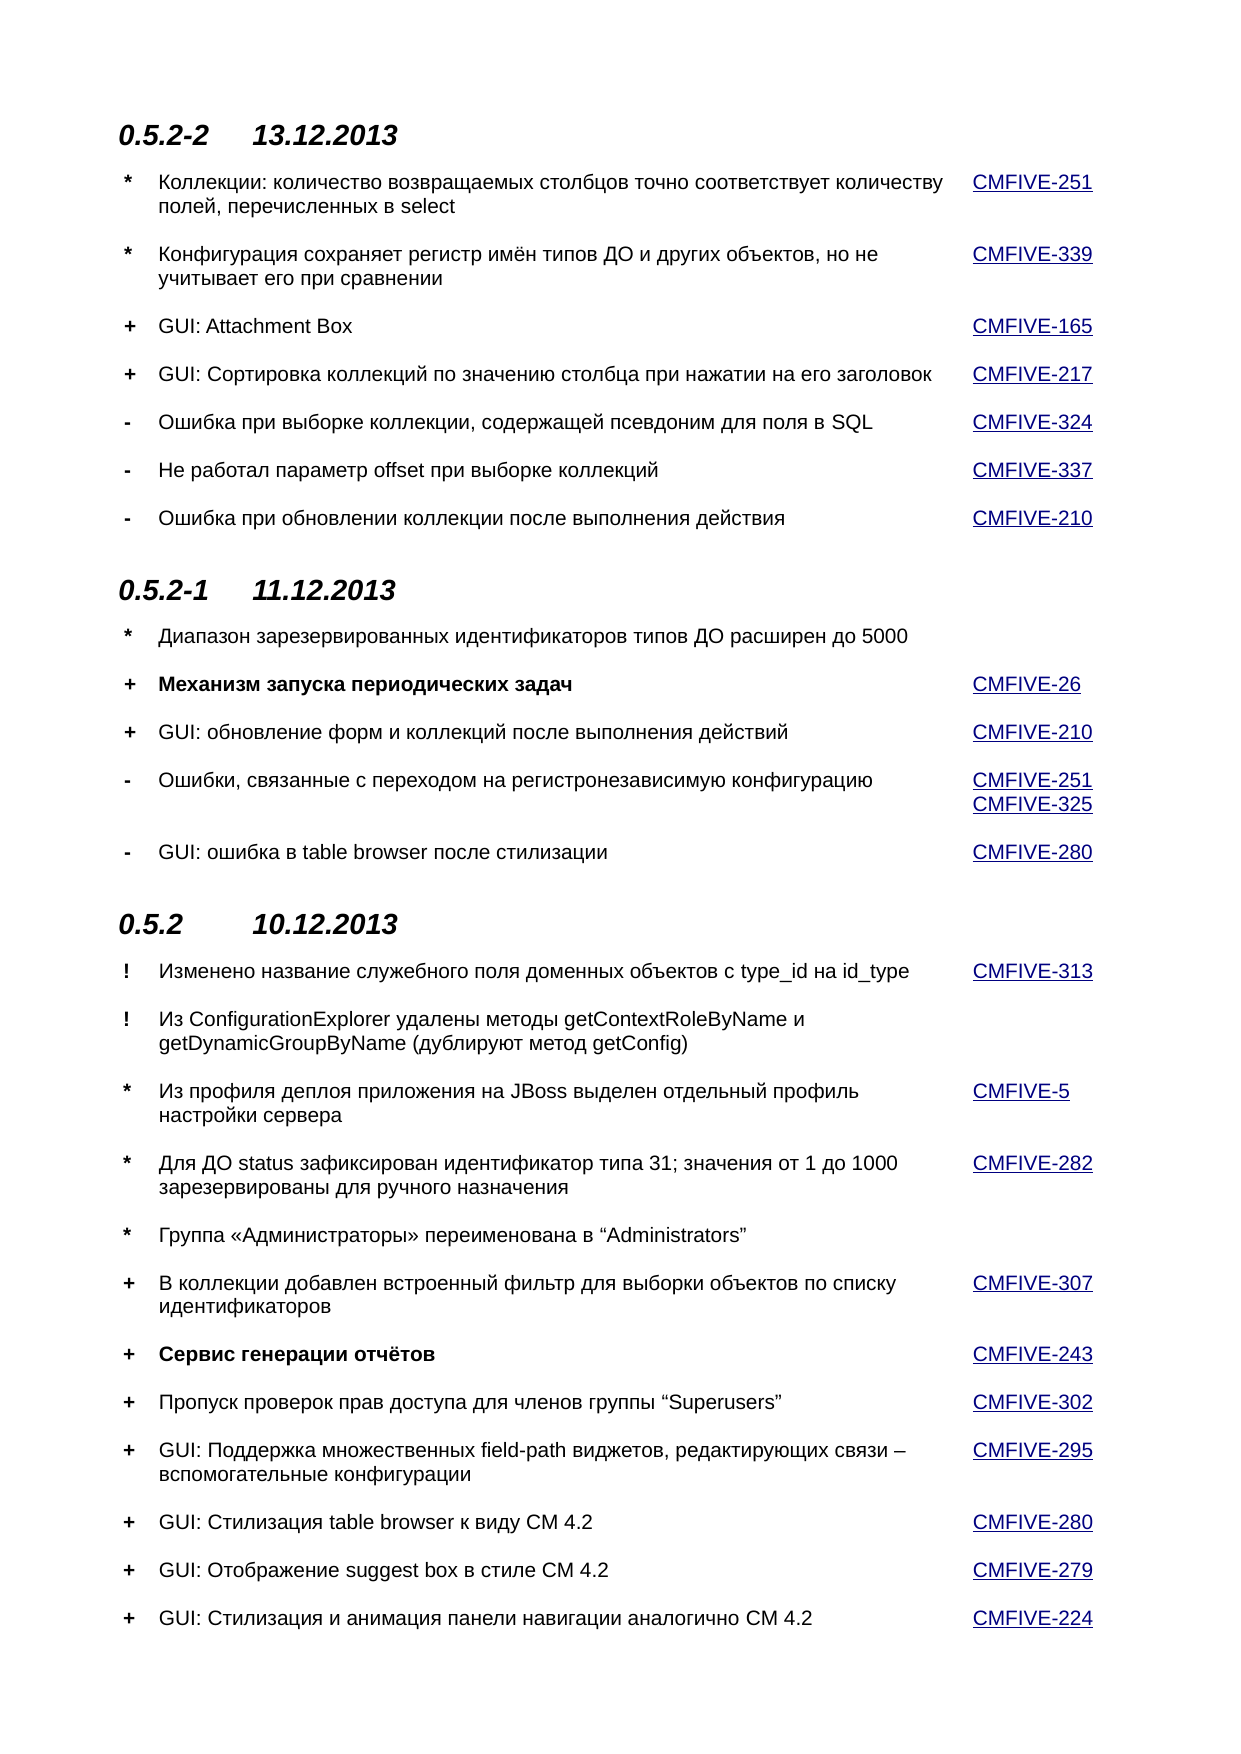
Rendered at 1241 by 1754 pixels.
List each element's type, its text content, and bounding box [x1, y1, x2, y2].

table_header Изменено название служебного поля доменных объектов с type_id на id_type [153, 953, 967, 1001]
table_cell GUI: Стилизация table browser к виду CM 4.2 [153, 1504, 967, 1552]
table_cell GUI: Стилизация и анимация панели навигации аналогично CM 4.2 [153, 1600, 967, 1635]
table_header * [118, 164, 152, 236]
table_cell CMFIVE-302 [967, 1384, 1123, 1432]
table_cell CMFIVE-224 [967, 1600, 1123, 1635]
table_cell CMFIVE-339 [966, 236, 1123, 308]
table_cell Из ConfigurationExplorer удалены методы getContextRoleByName и getDynamicGroupByName (дублируют метод getConfig) [153, 1001, 967, 1073]
table_cell CMFIVE-210 [966, 714, 1123, 762]
table_cell GUI: ошибка в table browser после стилизации [153, 834, 966, 882]
table_cell GUI: Отображение suggest box в стиле CM 4.2 [153, 1552, 967, 1600]
subtitle 0.5.2-1 11.12.2013 [118, 572, 1122, 606]
table_cell + [118, 356, 152, 404]
table_cell CMFIVE-280 [966, 834, 1123, 882]
table_cell GUI: обновление форм и коллекций после выполнения действий [153, 714, 966, 762]
table_cell GUI: Attachment Box [153, 308, 966, 356]
table_cell * [117, 1217, 153, 1264]
table_cell Конфигурация сохраняет регистр имён типов ДО и других объектов, но не учитывает его при сравнении [153, 236, 966, 308]
table_header * [118, 619, 152, 666]
table_cell Сервис генерации отчётов [153, 1336, 967, 1384]
table_cell CMFIVE-26 [966, 666, 1123, 714]
table_cell * [117, 1073, 153, 1145]
table_cell Ошибка при выборке коллекции, содержащей псевдоним для поля в SQL [153, 404, 966, 452]
table_header Коллекции: количество возвращаемых столбцов точно соответствует количеству полей, перечисленных в select [153, 164, 966, 236]
table_cell В коллекции добавлен встроенный фильтр для выборки объектов по списку идентификаторов [153, 1265, 967, 1336]
table_cell CMFIVE-280 [967, 1504, 1123, 1552]
table_cell - [118, 452, 152, 499]
table_cell CMFIVE-282 [967, 1145, 1123, 1217]
table_cell * [117, 1145, 153, 1217]
table_header Диапазон зарезервированных идентификаторов типов ДО расширен до 5000 [153, 619, 966, 666]
subtitle 0.5.2 10.12.2013 [118, 907, 1122, 941]
table_cell ! [117, 1001, 153, 1073]
table_cell Ошибки, связанные с переходом на регистронезависимую конфигурацию [153, 762, 966, 834]
table_cell CMFIVE-217 [966, 356, 1123, 404]
table_cell Механизм запуска периодических задач [153, 666, 966, 714]
table_cell + [118, 308, 152, 356]
table_cell CMFIVE-337 [966, 452, 1123, 499]
table_cell CMFIVE-324 [966, 404, 1123, 452]
table_header CMFIVE-313 [967, 953, 1123, 1001]
table_cell CMFIVE-295 [967, 1432, 1123, 1504]
subtitle 0.5.2-2 13.12.2013 [118, 118, 1122, 152]
table_cell CMFIVE-243 [967, 1336, 1123, 1384]
table_cell CMFIVE-5 [967, 1073, 1123, 1145]
table_cell CMFIVE-279 [967, 1552, 1123, 1600]
table_cell CMFIVE-251 CMFIVE-325 [966, 762, 1123, 834]
table_cell + [117, 1384, 153, 1432]
table_cell GUI: Сортировка коллекций по значению столбца при нажатии на его заголовок [153, 356, 966, 404]
table_cell + [118, 666, 152, 714]
table_header CMFIVE-251 [966, 164, 1123, 236]
table_cell + [117, 1265, 153, 1336]
table_cell CMFIVE-210 [966, 500, 1123, 547]
table_cell + [117, 1504, 153, 1552]
table_cell + [117, 1432, 153, 1504]
table_cell Группа «Администраторы» переименована в “Administrators” [153, 1217, 967, 1264]
table_cell Не работал параметр offset при выборке коллекций [153, 452, 966, 499]
table_cell * [118, 236, 152, 308]
table_cell GUI: Поддержка множественных field-path виджетов, редактирующих связи – вспомогательные конфигурации [153, 1432, 967, 1504]
table_cell Для ДО status зафиксирован идентификатор типа 31; значения от 1 до 1000 зарезервированы для ручного назначения [153, 1145, 967, 1217]
table_cell + [117, 1336, 153, 1384]
table_header [966, 619, 1123, 666]
table_cell Ошибка при обновлении коллекции после выполнения действия [153, 500, 966, 547]
table_cell [967, 1217, 1123, 1264]
table_cell CMFIVE-165 [966, 308, 1123, 356]
table_cell + [117, 1600, 153, 1635]
table_cell - [118, 834, 152, 882]
table_cell - [118, 500, 152, 547]
table_cell - [118, 762, 152, 834]
table_cell + [118, 714, 152, 762]
table_cell Из профиля деплоя приложения на JBoss выделен отдельный профиль настройки сервера [153, 1073, 967, 1145]
table_cell Пропуск проверок прав доступа для членов группы “Superusers” [153, 1384, 967, 1432]
table_cell + [117, 1552, 153, 1600]
table_cell - [118, 404, 152, 452]
table_cell [967, 1001, 1123, 1073]
table_cell CMFIVE-307 [967, 1265, 1123, 1336]
table_header ! [117, 953, 153, 1001]
